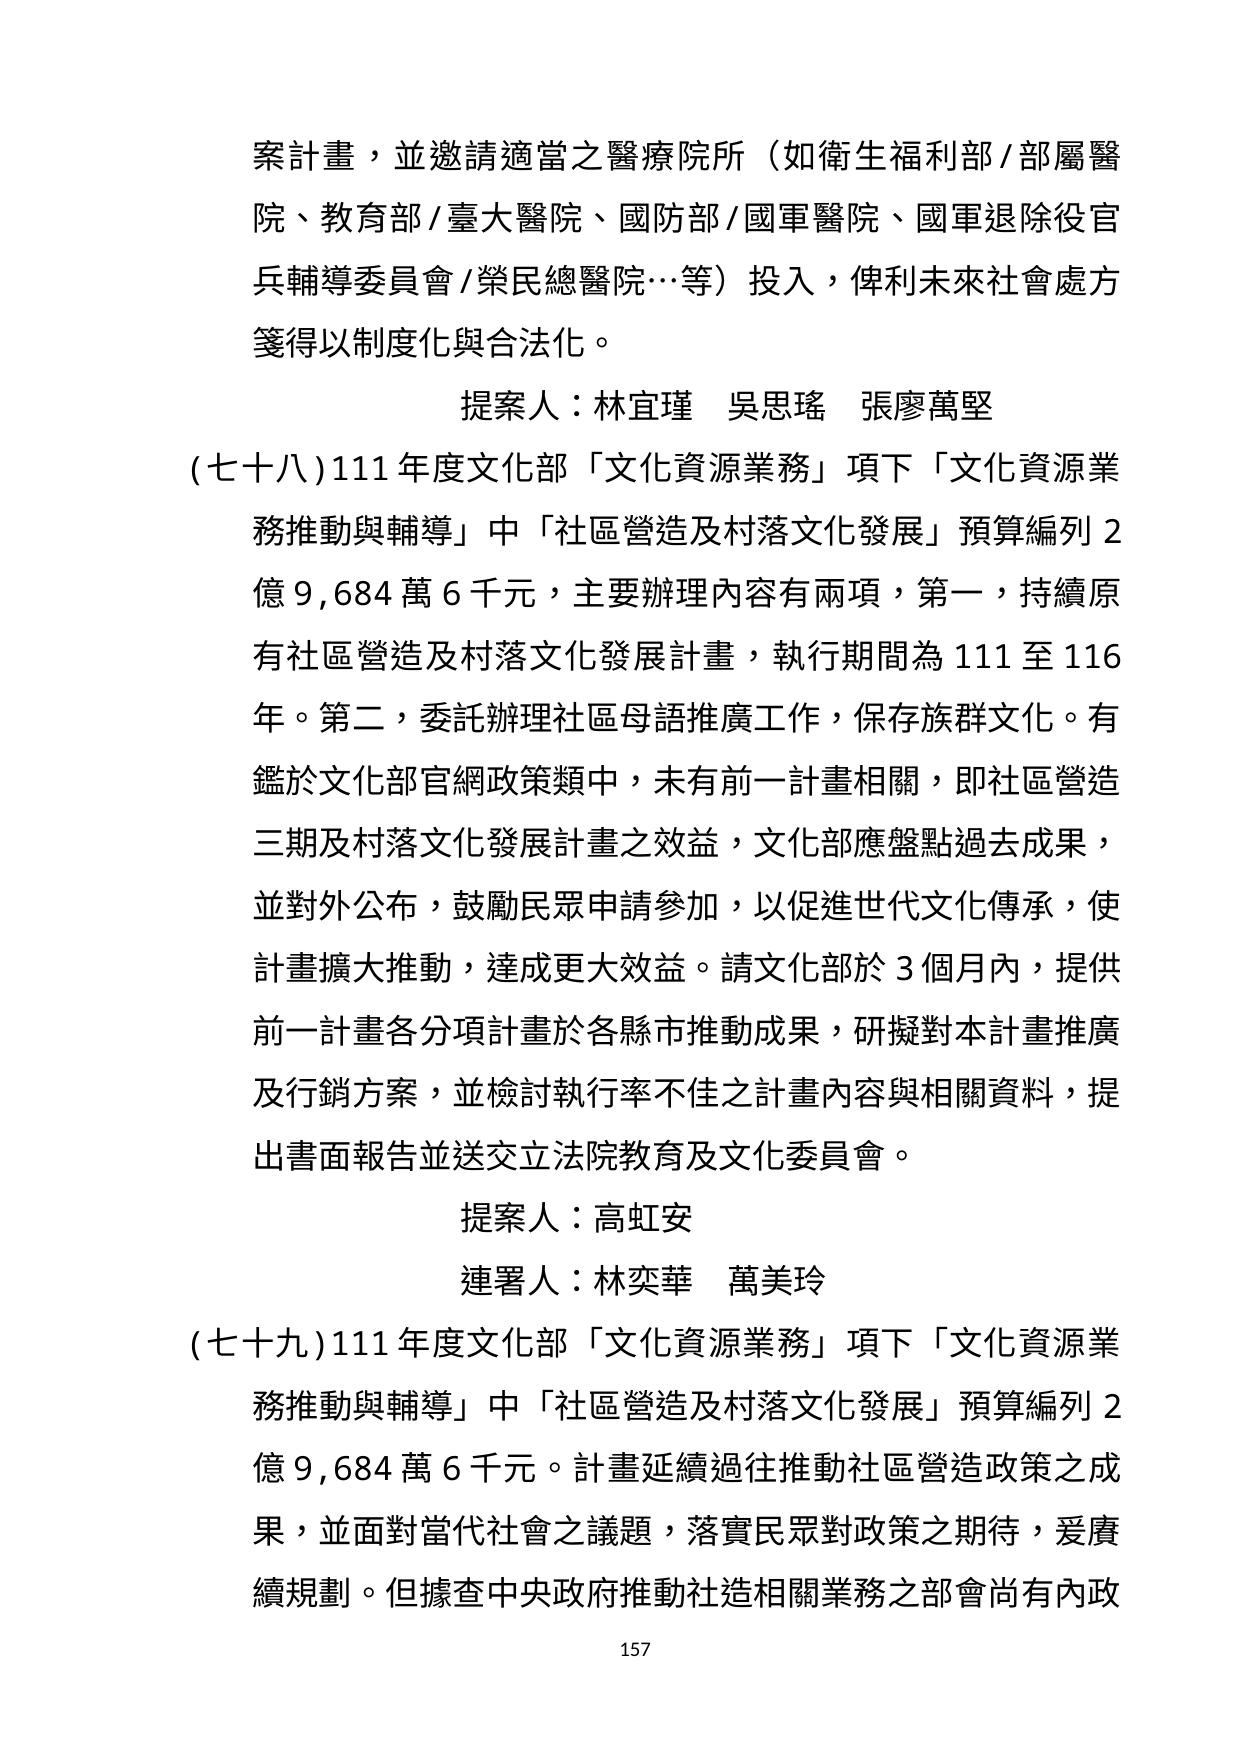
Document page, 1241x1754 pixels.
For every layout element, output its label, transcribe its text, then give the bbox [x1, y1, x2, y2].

text (七十九)111年度文化部「文化資源業務」項下「文化資源業務推動與輔導」中「社區營造及村落文化發展」預算編列2億9,684萬6千元。計畫延續過往推動社區營造政策之成果，並面對當代社會之議題，落實民眾對政策之期待，爰賡續規劃。但據查中央政府推動社造相關業務之部會尚有內政 [185, 1300, 1122, 1612]
text 提案人：高虹安 [460, 1175, 1122, 1237]
text (七十八)111年度文化部「文化資源業務」項下「文化資源業務推動與輔導」中「社區營造及村落文化發展」預算編列2億9,684萬6千元，主要辦理內容有兩項，第一，持續原有社區營造及村落文化發展計畫，執行期間為111至116年。第二，委託辦理社區母語推廣工作，保存族群文化。有鑑於文化部官網政策類中，未有前一計畫相關，即社區營造三期及村落文化發展計畫之效益，文化部應盤點過去成果，並對外公布，鼓勵民眾申請參加，以促進世代文化傳承，使計畫擴大推動，達成更大效益。請文化部於3個月內，提供前一計畫各分項計畫於各縣市推動成果，研擬對本計畫推廣及行銷方案，並檢討執行率不佳之計畫內容與相關資料，提出書面報告並送交立法院教育及文化委員會。 [185, 425, 1122, 1175]
text 案計畫，並邀請適當之醫療院所（如衛生福利部/部屬醫院、教育部/臺大醫院、國防部/國軍醫院、國軍退除役官兵輔導委員會/榮民總醫院…等）投入，俾利未來社會處方箋得以制度化與合法化。 [185, 112, 1122, 362]
text 連署人：林奕華 萬美玲 [460, 1237, 1122, 1300]
text 提案人：林宜瑾 吳思瑤 張廖萬堅 [460, 362, 1122, 425]
